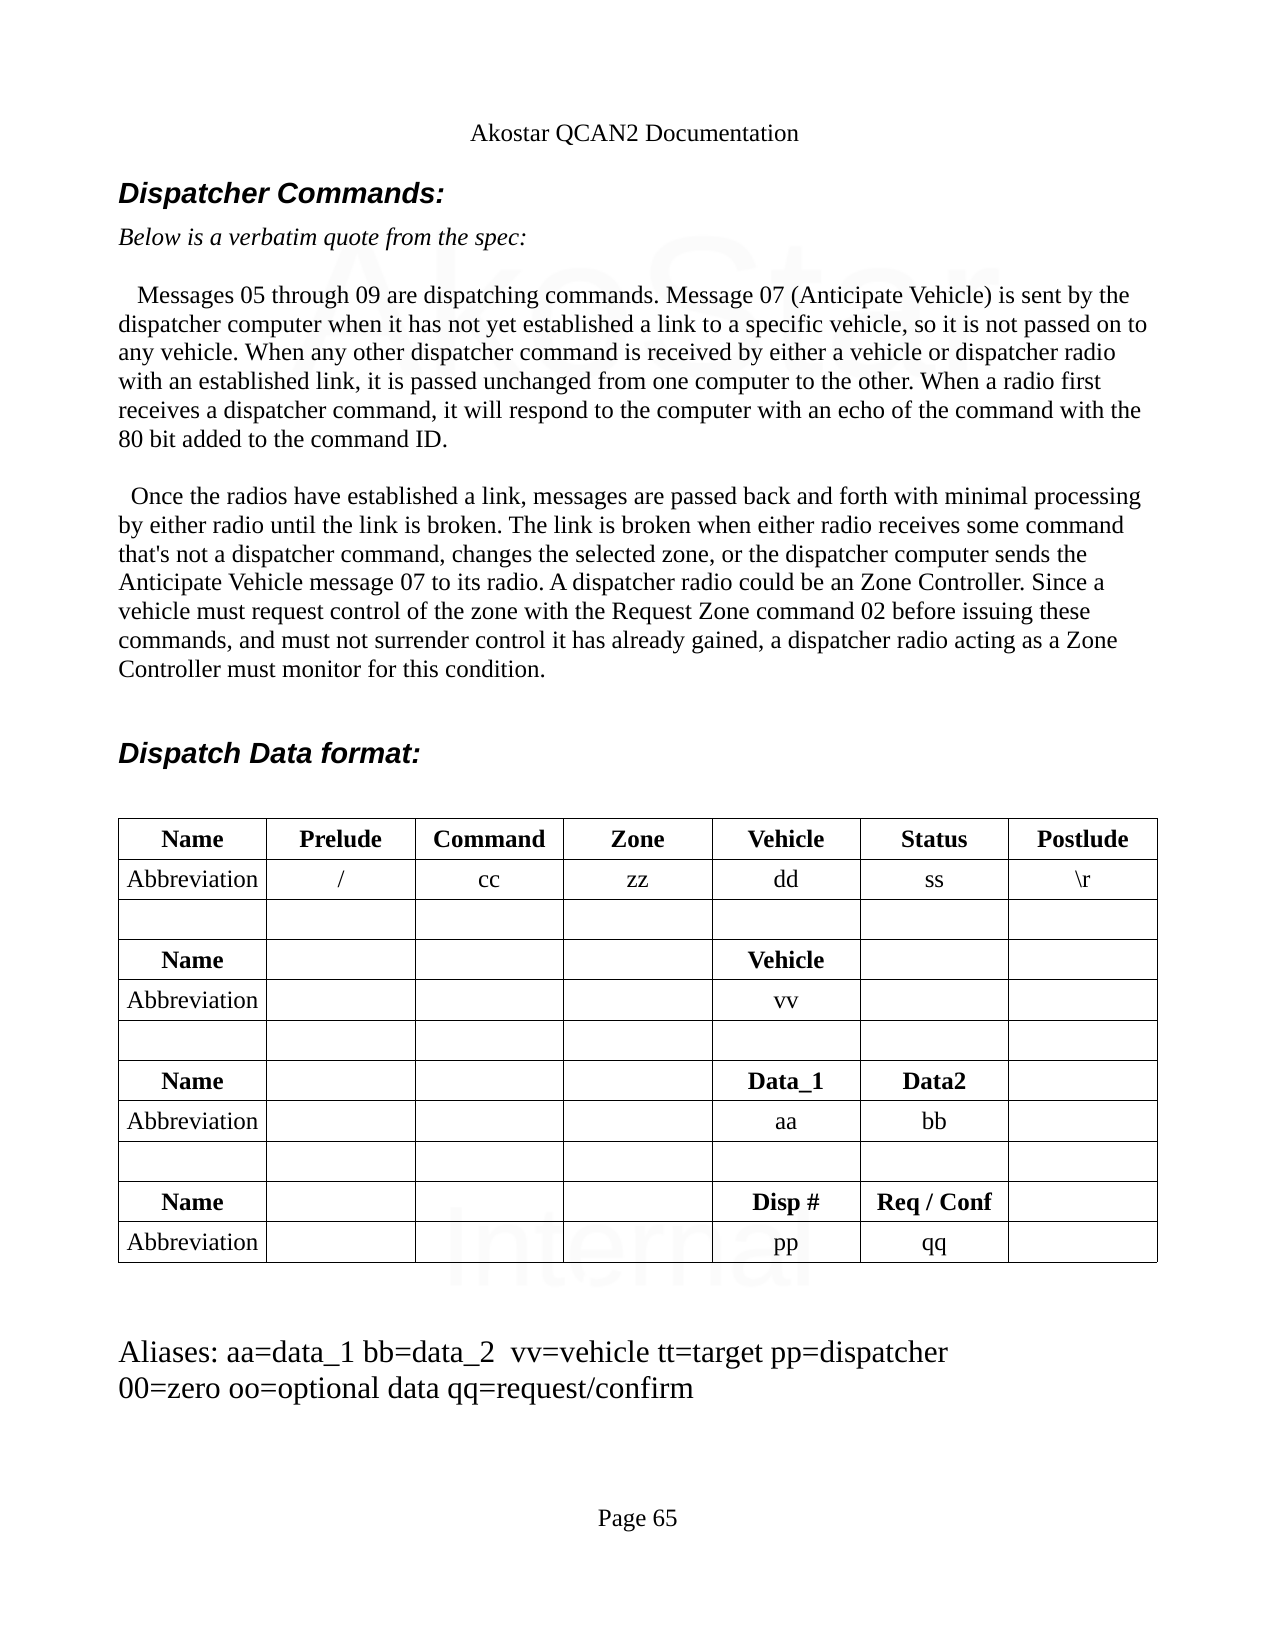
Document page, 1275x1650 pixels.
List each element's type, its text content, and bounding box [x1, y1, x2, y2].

table_cell [713, 900, 860, 939]
table_cell Name [119, 940, 266, 979]
text Below is a verbatim quote from the spec: [118, 222, 1157, 251]
table_cell [119, 1021, 266, 1060]
table_cell [861, 980, 1008, 1020]
table_cell [267, 1101, 415, 1141]
table_cell [1009, 1061, 1157, 1100]
table_cell Abbreviation [119, 860, 266, 899]
table_cell \r [1009, 860, 1157, 899]
table_cell [861, 1021, 1008, 1060]
table_cell [416, 1101, 563, 1141]
table_cell [416, 1222, 563, 1262]
table_cell [564, 1021, 712, 1060]
table_cell [1009, 940, 1157, 979]
table_cell [564, 940, 712, 979]
table_cell [564, 1101, 712, 1141]
table_header Command [416, 819, 563, 858]
table_cell [564, 1142, 712, 1181]
table_cell / [267, 860, 415, 899]
table_cell Name [119, 1182, 266, 1221]
table_cell [1009, 1182, 1157, 1221]
table_cell [861, 900, 1008, 939]
table_cell [416, 980, 563, 1020]
table_cell Abbreviation [119, 1222, 266, 1262]
table_cell [267, 980, 415, 1020]
text Aliases: aa=data_1 bb=data_2 vv=vehicle tt=target pp=dispatcher [118, 1333, 1157, 1369]
table_cell [267, 1142, 415, 1181]
table_cell [267, 1222, 415, 1262]
table_cell [564, 900, 712, 939]
table_cell bb [861, 1101, 1008, 1141]
table_cell Abbreviation [119, 1101, 266, 1141]
table_cell [861, 1142, 1008, 1181]
table_cell [267, 900, 415, 939]
table_cell [416, 1021, 563, 1060]
table_header Postlude [1009, 819, 1157, 858]
table_cell [416, 1061, 563, 1100]
table_cell [416, 1182, 563, 1221]
table_cell dd [713, 860, 860, 899]
table_cell [564, 1182, 712, 1221]
table_cell Data2 [861, 1061, 1008, 1100]
text 00=zero oo=optional data qq=request/confirm [118, 1369, 1157, 1405]
table_cell pp [713, 1222, 860, 1262]
table_cell vv [713, 980, 860, 1020]
table_cell Data_1 [713, 1061, 860, 1100]
table_cell Name [119, 1061, 266, 1100]
table_cell [1009, 900, 1157, 939]
table_cell Vehicle [713, 940, 860, 979]
table_cell ss [861, 860, 1008, 899]
table_cell Disp # [713, 1182, 860, 1221]
table_header Vehicle [713, 819, 860, 858]
table_cell cc [416, 860, 563, 899]
table_cell [564, 1061, 712, 1100]
table_cell [713, 1021, 860, 1060]
table_header Status [861, 819, 1008, 858]
table_cell [119, 900, 266, 939]
table_header Name [119, 819, 266, 858]
table_cell [1009, 980, 1157, 1020]
table_cell Req / Conf [861, 1182, 1008, 1221]
table_cell [1009, 1101, 1157, 1141]
table_header Prelude [267, 819, 415, 858]
table_cell [267, 1182, 415, 1221]
table_cell [267, 1061, 415, 1100]
table_cell [416, 900, 563, 939]
text Once the radios have established a link, messages are passed back and forth with minimal processing by either radio until the link is broken. The link is broken when either radio receives some command that's not a dispatcher command, changes the selected zone, or the dispatcher computer sends the Anticipate Vehicle message 07 to its radio. A dispatcher radio could be an Zone Controller. Since a vehicle must request control of the zone with the Request Zone command 02 before issuing these commands, and must not surrender control it has already gained, a dispatcher radio acting as a Zone Controller must monitor for this condition. [118, 481, 1157, 682]
table_cell [713, 1142, 860, 1181]
text Messages 05 through 09 are dispatching commands. Message 07 (Anticipate Vehicle) is sent by the dispatcher computer when it has not yet established a link to a specific vehicle, so it is not passed on to any vehicle. When any other dispatcher command is received by either a vehicle or dispatcher radio with an established link, it is passed unchanged from one computer to the other. When a radio first receives a dispatcher command, it will respond to the computer with an echo of the command with the 80 bit added to the command ID. [118, 280, 1157, 452]
subtitle Dispatch Data format: [118, 736, 1157, 770]
table_cell [267, 1021, 415, 1060]
table_cell zz [564, 860, 712, 899]
table_cell [416, 1142, 563, 1181]
table_cell [564, 980, 712, 1020]
table_cell [1009, 1222, 1157, 1262]
table_cell Abbreviation [119, 980, 266, 1020]
table_cell [267, 940, 415, 979]
table_header Zone [564, 819, 712, 858]
table_cell [119, 1142, 266, 1181]
table_cell [1009, 1142, 1157, 1181]
table_cell qq [861, 1222, 1008, 1262]
subtitle Dispatcher Commands: [118, 176, 1157, 210]
table_cell [1009, 1021, 1157, 1060]
table_cell aa [713, 1101, 860, 1141]
table_cell [564, 1222, 712, 1262]
table_cell [861, 940, 1008, 979]
table_cell [416, 940, 563, 979]
